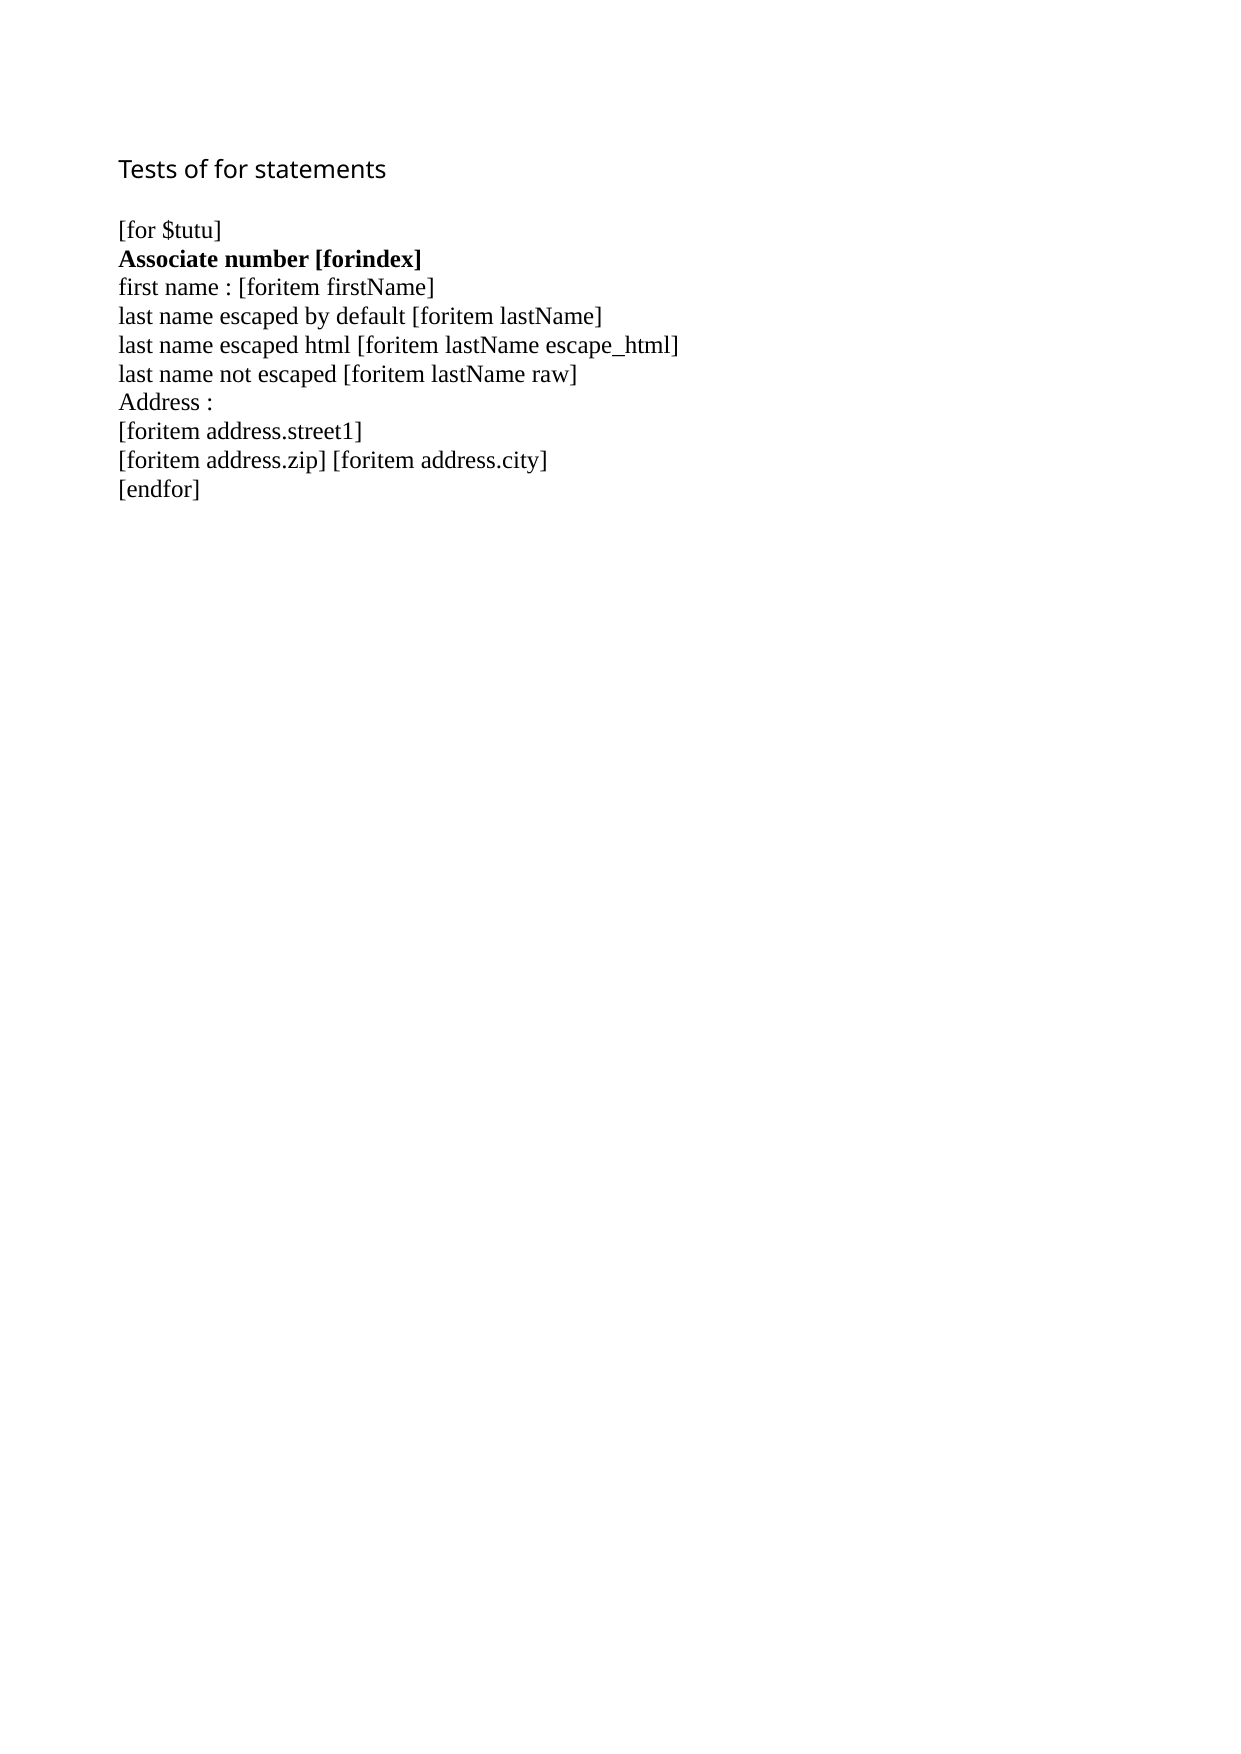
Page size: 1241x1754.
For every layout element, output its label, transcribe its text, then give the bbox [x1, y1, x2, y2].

text [for $tutu] [118, 215, 1122, 244]
text Address : [118, 387, 1122, 416]
text last name escaped by default [foritem lastName] [118, 301, 1122, 330]
text last name escaped html [foritem lastName escape_html] [118, 330, 1122, 359]
text Associate number [forindex] [118, 244, 1122, 272]
text [foritem address.zip] [foritem address.city] [118, 445, 1122, 474]
text last name not escaped [foritem lastName raw] [118, 359, 1122, 387]
text [foritem address.street1] [118, 416, 1122, 445]
text first name : [foritem firstName] [118, 272, 1122, 301]
text Tests of for statements [118, 152, 1122, 186]
text [endfor] [118, 474, 1122, 502]
